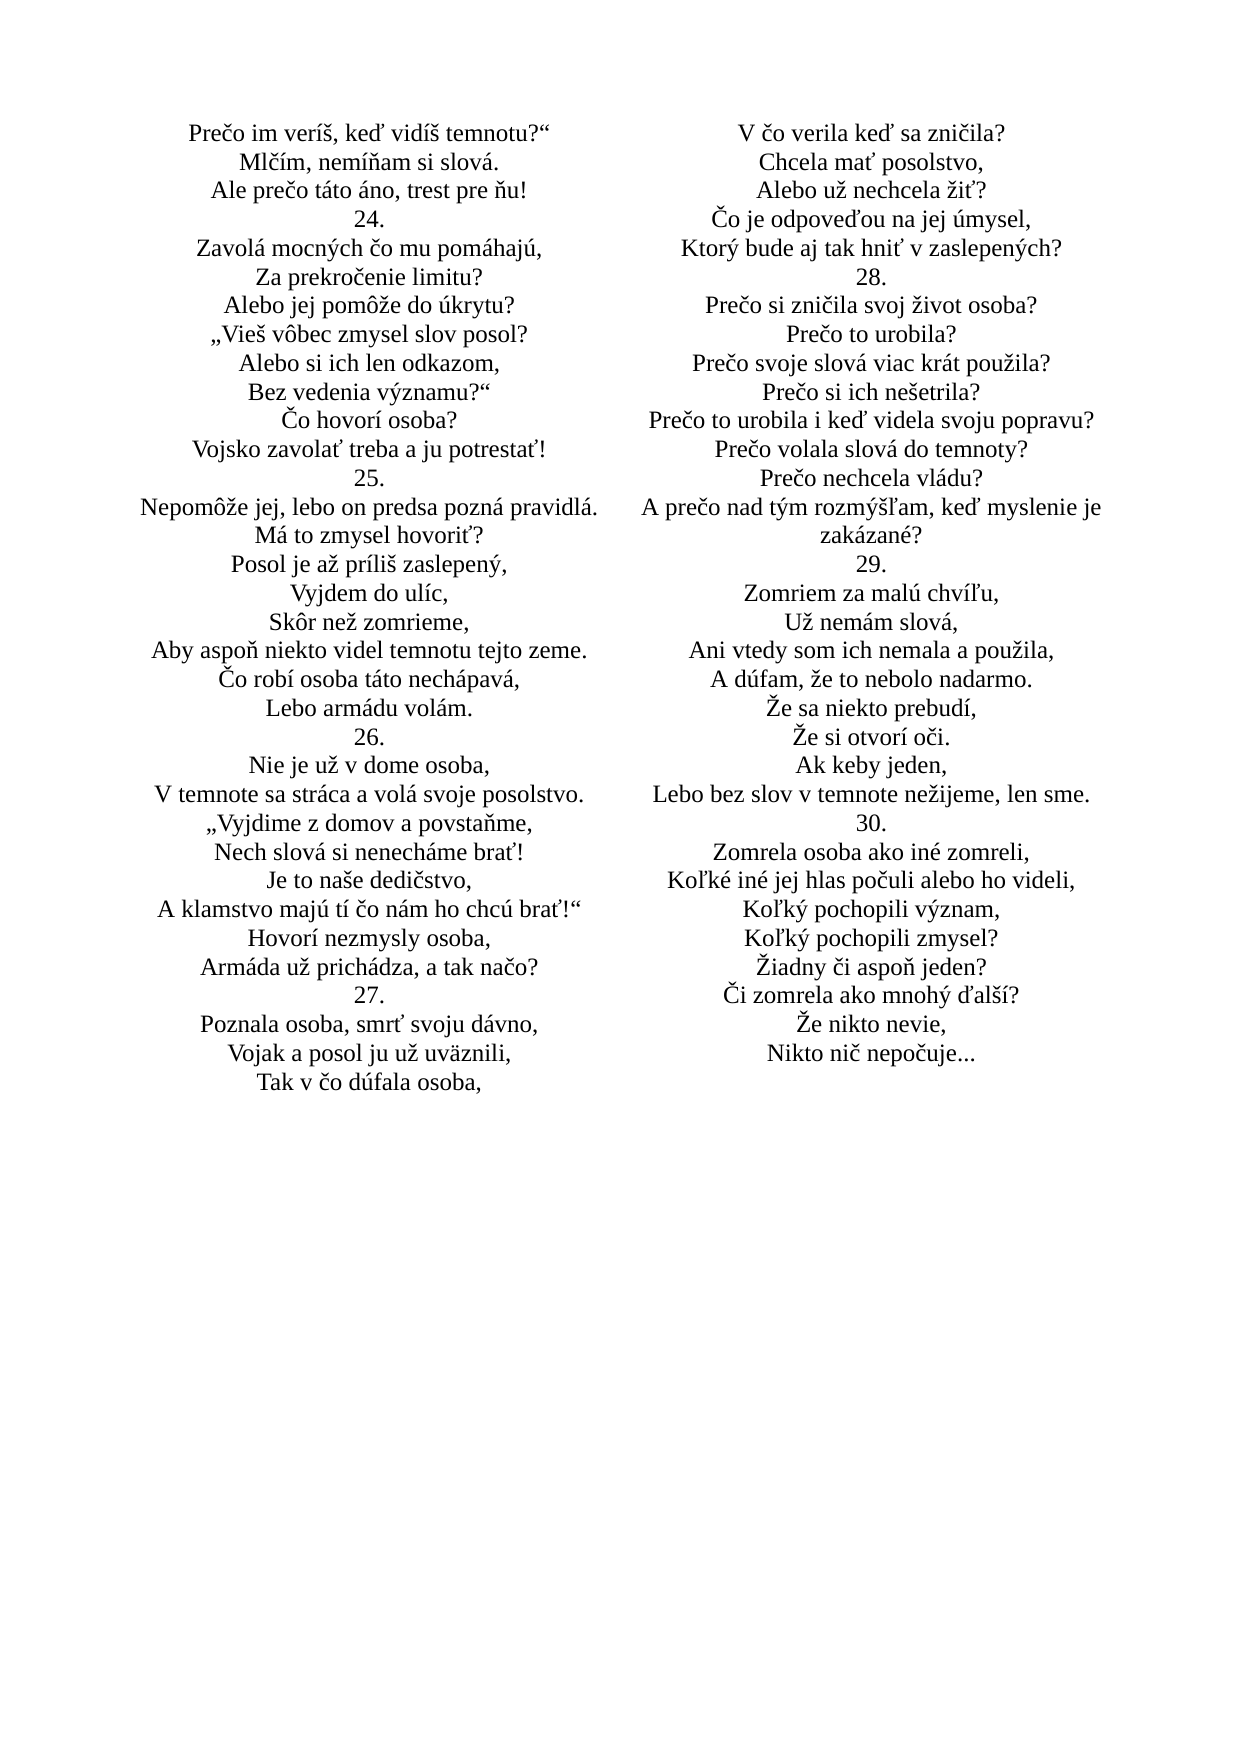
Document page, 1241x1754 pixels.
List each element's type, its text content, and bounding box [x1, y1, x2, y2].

text Za prekročenie limitu? [118, 262, 620, 291]
text Aby aspoň niekto videl temnotu tejto zeme. [118, 636, 620, 664]
text Čo je odpoveďou na jej úmysel, [620, 204, 1122, 233]
text Ak keby jeden, [620, 751, 1122, 779]
text Prečo to urobila? [620, 319, 1122, 348]
text A klamstvo majú tí čo nám ho chcú brať!“ [118, 894, 620, 923]
text Skôr než zomrieme, [118, 607, 620, 636]
text Že nikto nevie, [620, 1009, 1122, 1038]
text Armáda už prichádza, a tak načo? [118, 952, 620, 981]
text Lebo armádu volám. [118, 693, 620, 722]
text Ktorý bude aj tak hniť v zaslepených? [620, 233, 1122, 262]
text Nie je už v dome osoba, [118, 751, 620, 779]
text Koľký pochopili význam, [620, 894, 1122, 923]
text Lebo bez slov v temnote nežijeme, len sme. [620, 779, 1122, 808]
text Žiadny či aspoň jeden? [620, 952, 1122, 981]
text Ani vtedy som ich nemala a použila, [620, 636, 1122, 664]
text Čo hovorí osoba? [118, 406, 620, 434]
text Je to naše dedičstvo, [118, 866, 620, 894]
text Prečo nechcela vládu? [620, 463, 1122, 492]
text Či zomrela ako mnohý ďalší? [620, 981, 1122, 1009]
text Zomriem za malú chvíľu, [620, 578, 1122, 607]
text 30. [620, 808, 1122, 837]
text Že si otvorí oči. [620, 722, 1122, 751]
text Ale prečo táto áno, trest pre ňu! [118, 176, 620, 204]
text Alebo si ich len odkazom, [118, 348, 620, 377]
text 25. [118, 463, 620, 492]
text Bez vedenia významu?“ [118, 377, 620, 406]
text Prečo si ich nešetrila? [620, 377, 1122, 406]
text Vojak a posol ju už uväznili, [118, 1038, 620, 1067]
text Vojsko zavolať treba a ju potrestať! [118, 434, 620, 463]
text Alebo už nechcela žiť? [620, 176, 1122, 204]
text „Vyjdime z domov a povstaňme, [118, 808, 620, 837]
text A dúfam, že to nebolo nadarmo. [620, 664, 1122, 693]
text 26. [118, 722, 620, 751]
text Zavolá mocných čo mu pomáhajú, [118, 233, 620, 262]
text 29. [620, 549, 1122, 578]
text Hovorí nezmysly osoba, [118, 923, 620, 952]
text V čo verila keď sa zničila? [620, 118, 1122, 147]
text Koľký pochopili zmysel? [620, 923, 1122, 952]
text Poznala osoba, smrť svoju dávno, [118, 1009, 620, 1038]
text Už nemám slová, [620, 607, 1122, 636]
text „Vieš vôbec zmysel slov posol? [118, 319, 620, 348]
text Prečo to urobila i keď videla svoju popravu? [620, 406, 1122, 434]
text Chcela mať posolstvo, [620, 147, 1122, 176]
text 24. [118, 204, 620, 233]
text 28. [620, 262, 1122, 291]
text Nikto nič nepočuje... [620, 1038, 1122, 1067]
text 27. [118, 981, 620, 1009]
text Prečo volala slová do temnoty? [620, 434, 1122, 463]
text Má to zmysel hovoriť? [118, 521, 620, 549]
text Vyjdem do ulíc, [118, 578, 620, 607]
text Nech slová si nenecháme brať! [118, 837, 620, 866]
text Koľké iné jej hlas počuli alebo ho videli, [620, 866, 1122, 894]
text Nepomôže jej, lebo on predsa pozná pravidlá. [118, 492, 620, 521]
text Alebo jej pomôže do úkrytu? [118, 291, 620, 319]
text Prečo im veríš, keď vidíš temnotu?“ [118, 118, 620, 147]
text Zomrela osoba ako iné zomreli, [620, 837, 1122, 866]
text Čo robí osoba táto nechápavá, [118, 664, 620, 693]
text Prečo svoje slová viac krát použila? [620, 348, 1122, 377]
text Prečo si zničila svoj život osoba? [620, 291, 1122, 319]
text V temnote sa stráca a volá svoje posolstvo. [118, 779, 620, 808]
text A prečo nad tým rozmýšľam, keď myslenie je zakázané? [620, 492, 1122, 549]
text Tak v čo dúfala osoba, [118, 1067, 620, 1096]
text Mlčím, nemíňam si slová. [118, 147, 620, 176]
text Posol je až príliš zaslepený, [118, 549, 620, 578]
text Že sa niekto prebudí, [620, 693, 1122, 722]
